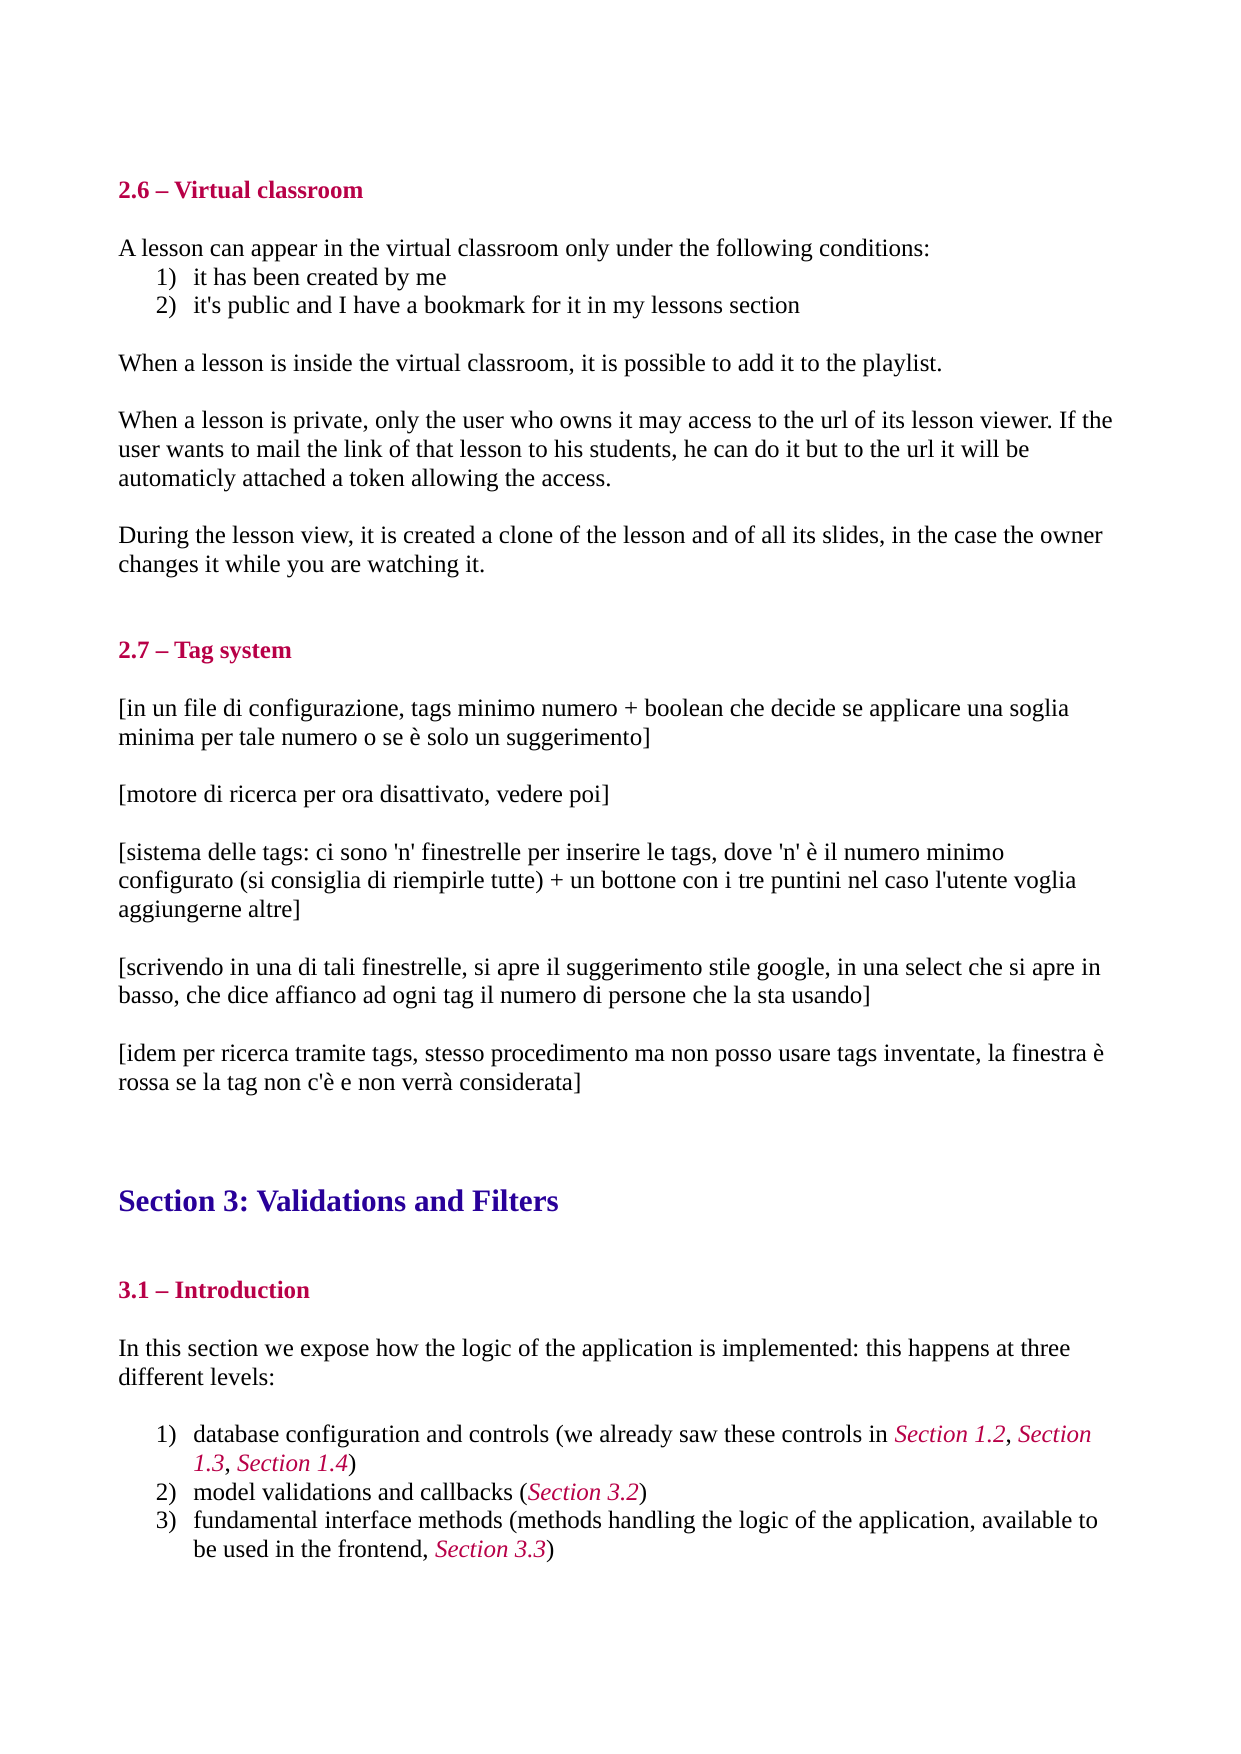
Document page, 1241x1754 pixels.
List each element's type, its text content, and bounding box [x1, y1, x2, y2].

text A lesson can appear in the virtual classroom only under the following conditions: [118, 233, 1122, 262]
text When a lesson is inside the virtual classroom, it is possible to add it to the playlist. [118, 348, 1122, 377]
text [in un file di configurazione, tags minimo numero + boolean che decide se applicare una soglia minima per tale numero o se è solo un suggerimento] [118, 693, 1122, 751]
text [sistema delle tags: ci sono 'n' finestrelle per inserire le tags, dove 'n' è il numero minimo configurato (si consiglia di riempirle tutte) + un bottone con i tre puntini nel caso l'utente voglia aggiungerne altre] [118, 837, 1122, 923]
text 2.7 – Tag system [118, 636, 1122, 664]
list it has been created by me [156, 262, 1122, 291]
text [motore di ricerca per ora disattivato, vedere poi] [118, 779, 1122, 808]
text During the lesson view, it is created a clone of the lesson and of all its slides, in the case the owner changes it while you are watching it. [118, 521, 1122, 578]
text 3.1 – Introduction [118, 1275, 1122, 1304]
list model validations and callbacks (Section 3.2) [156, 1477, 1122, 1505]
text Section 3: Validations and Filters [118, 1182, 1122, 1218]
list database configuration and controls (we already saw these controls in Section 1.2, Section 1.3, Section 1.4) [156, 1419, 1122, 1477]
list fundamental interface methods (methods handling the logic of the application, available to be used in the frontend, Section 3.3) [156, 1505, 1122, 1563]
text In this section we expose how the logic of the application is implemented: this happens at three different levels: [118, 1333, 1122, 1390]
text When a lesson is private, only the user who owns it may access to the url of its lesson viewer. If the user wants to mail the link of that lesson to his students, he can do it but to the url it will be automaticly attached a token allowing the access. [118, 406, 1122, 492]
list it's public and I have a bookmark for it in my lessons section [156, 291, 1122, 319]
text 2.6 – Virtual classroom [118, 176, 1122, 204]
text [scrivendo in una di tali finestrelle, si apre il suggerimento stile google, in una select che si apre in basso, che dice affianco ad ogni tag il numero di persone che la sta usando] [118, 952, 1122, 1009]
text [idem per ricerca tramite tags, stesso procedimento ma non posso usare tags inventate, la finestra è rossa se la tag non c'è e non verrà considerata] [118, 1038, 1122, 1096]
